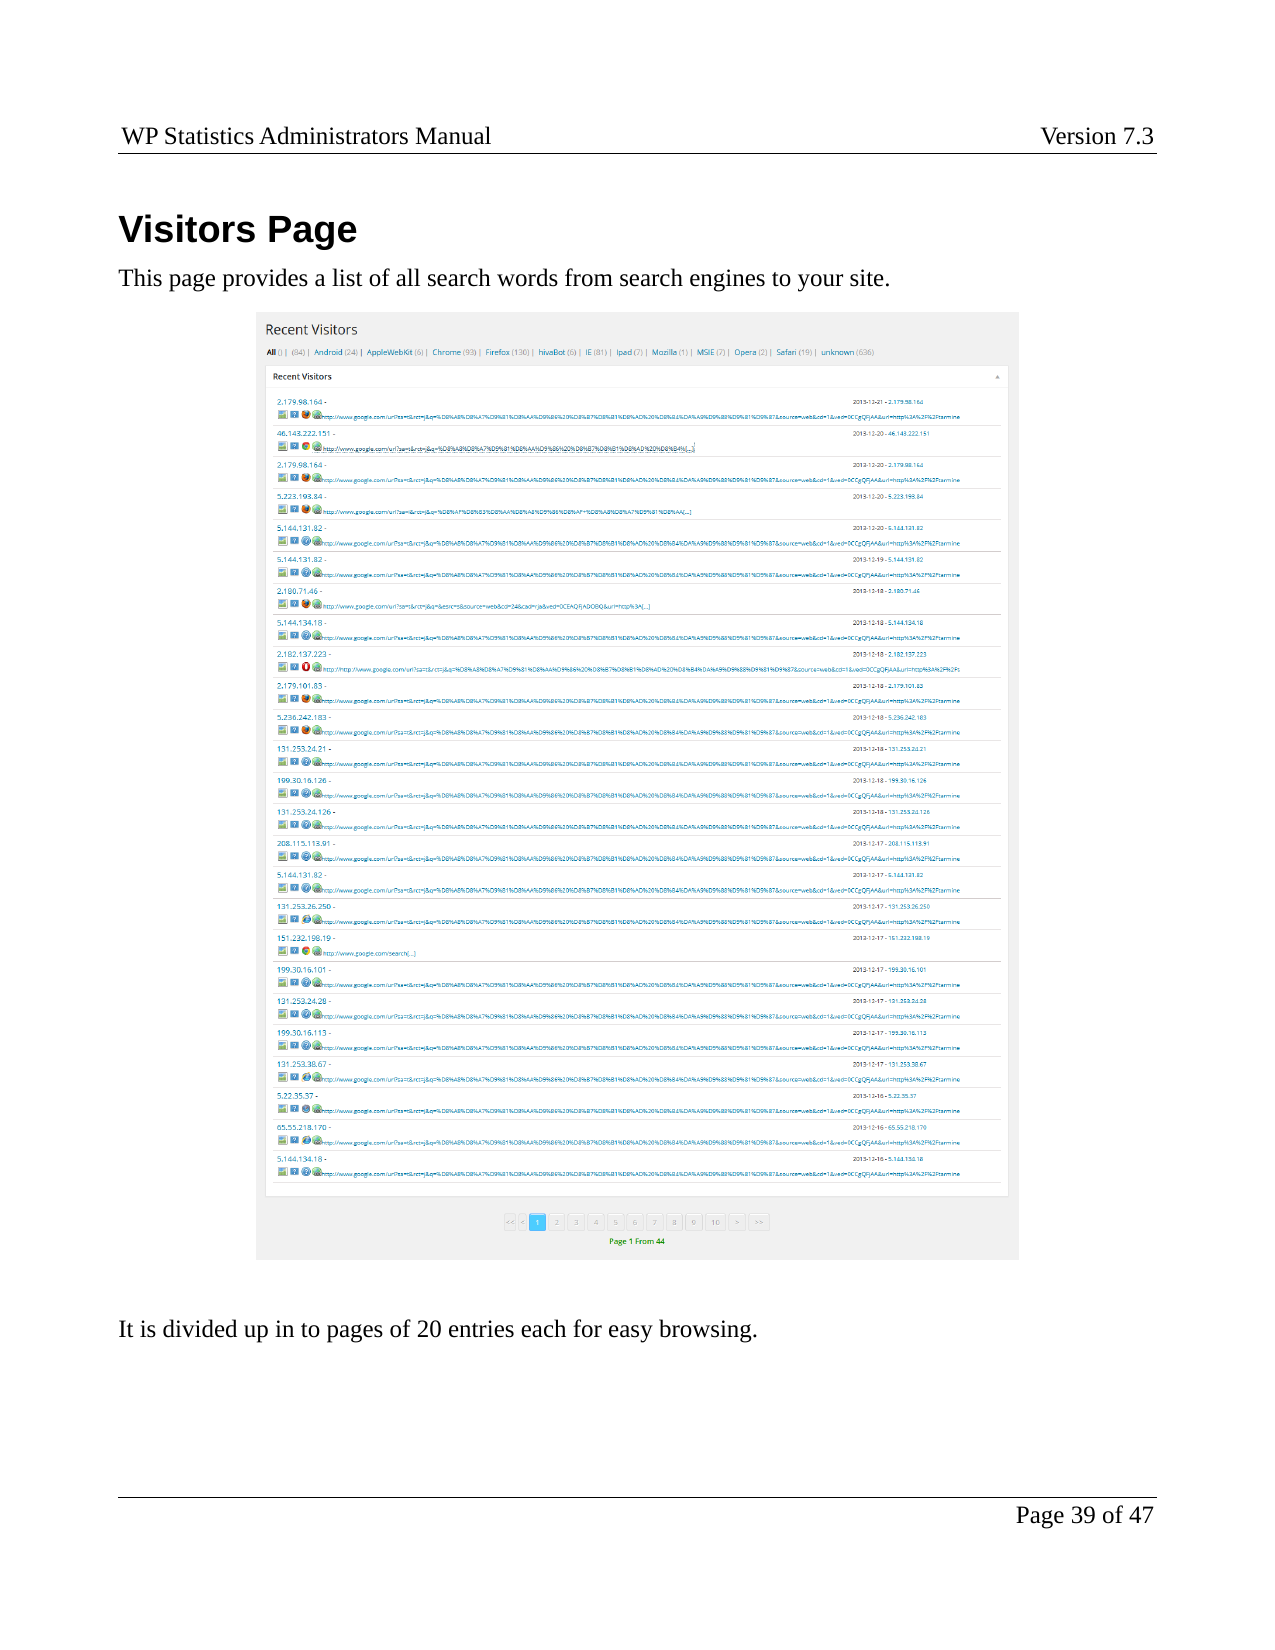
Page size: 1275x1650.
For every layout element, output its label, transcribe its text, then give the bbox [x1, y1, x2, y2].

picture [256, 312, 1019, 1260]
text This page provides a list of all search words from search engines to your site. [118, 263, 1157, 292]
text It is divided up in to pages of 20 entries each for easy browsing. [118, 1314, 1157, 1343]
subtitle Visitors Page [118, 207, 1157, 251]
